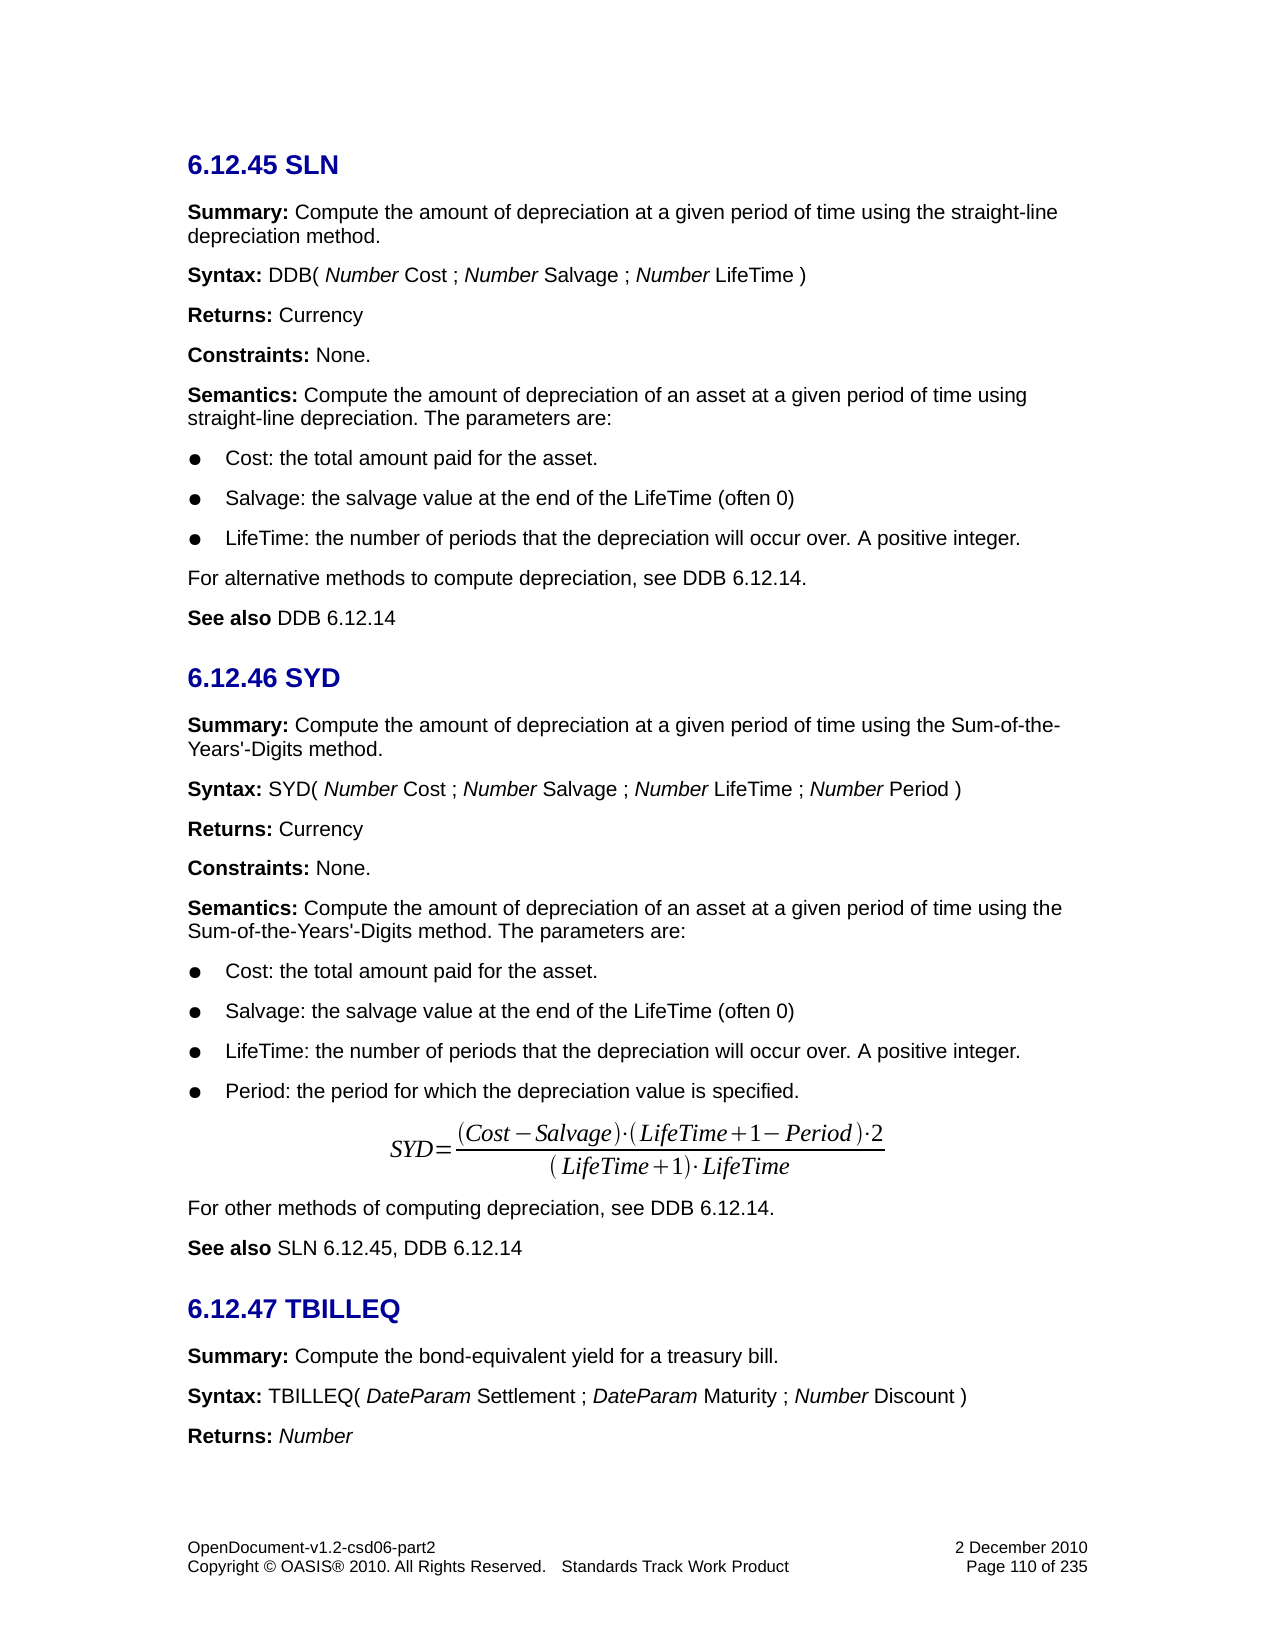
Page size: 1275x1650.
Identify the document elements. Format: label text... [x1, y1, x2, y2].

list LifeTime: the number of periods that the depreciation will occur over. A positive integer. [187, 1040, 1088, 1063]
list Salvage: the salvage value at the end of the LifeTime (often 0) [187, 1000, 1088, 1023]
subtitle SYD [187, 663, 1088, 693]
subtitle SLN [187, 150, 1088, 180]
text Constraints: None. [187, 857, 1088, 880]
text For other methods of computing depreciation, see DDB 6.12.14. [187, 1197, 1088, 1220]
text Syntax: TBILLEQ( DateParam Settlement ; DateParam Maturity ; Number Discount ) [187, 1384, 1088, 1408]
text Summary: Compute the amount of depreciation at a given period of time using the Sum-of-the-Years'-Digits method. [187, 714, 1088, 761]
text Returns: Currency [187, 817, 1088, 840]
text Semantics: Compute the amount of depreciation of an asset at a given period of time using the Sum-of-the-Years'-Digits method. The parameters are: [187, 897, 1088, 943]
text See also DDB 6.12.14 [187, 607, 1088, 630]
text Summary: Compute the amount of depreciation at a given period of time using the straight-line depreciation method. [187, 201, 1088, 247]
text Constraints: None. [187, 344, 1088, 367]
list Period: the period for which the depreciation value is specified. [187, 1080, 1088, 1103]
list Cost: the total amount paid for the asset. [187, 960, 1088, 983]
list Salvage: the salvage value at the end of the LifeTime (often 0) [187, 487, 1088, 510]
text Returns: Currency [187, 304, 1088, 327]
text Returns: Number [187, 1424, 1088, 1448]
text Semantics: Compute the amount of depreciation of an asset at a given period of time using straight-line depreciation. The parameters are: [187, 384, 1088, 430]
text See also SLN 6.12.45, DDB 6.12.14 [187, 1237, 1088, 1260]
text For alternative methods to compute depreciation, see DDB 6.12.14. [187, 567, 1088, 590]
text Summary: Compute the bond-equivalent yield for a treasury bill. [187, 1344, 1088, 1368]
text Syntax: SYD( Number Cost ; Number Salvage ; Number LifeTime ; Number Period ) [187, 777, 1088, 801]
subtitle TBILLEQ [187, 1293, 1088, 1324]
text Syntax: DDB( Number Cost ; Number Salvage ; Number LifeTime ) [187, 264, 1088, 287]
list LifeTime: the number of periods that the depreciation will occur over. A positive integer. [187, 527, 1088, 550]
list Cost: the total amount paid for the asset. [187, 447, 1088, 470]
